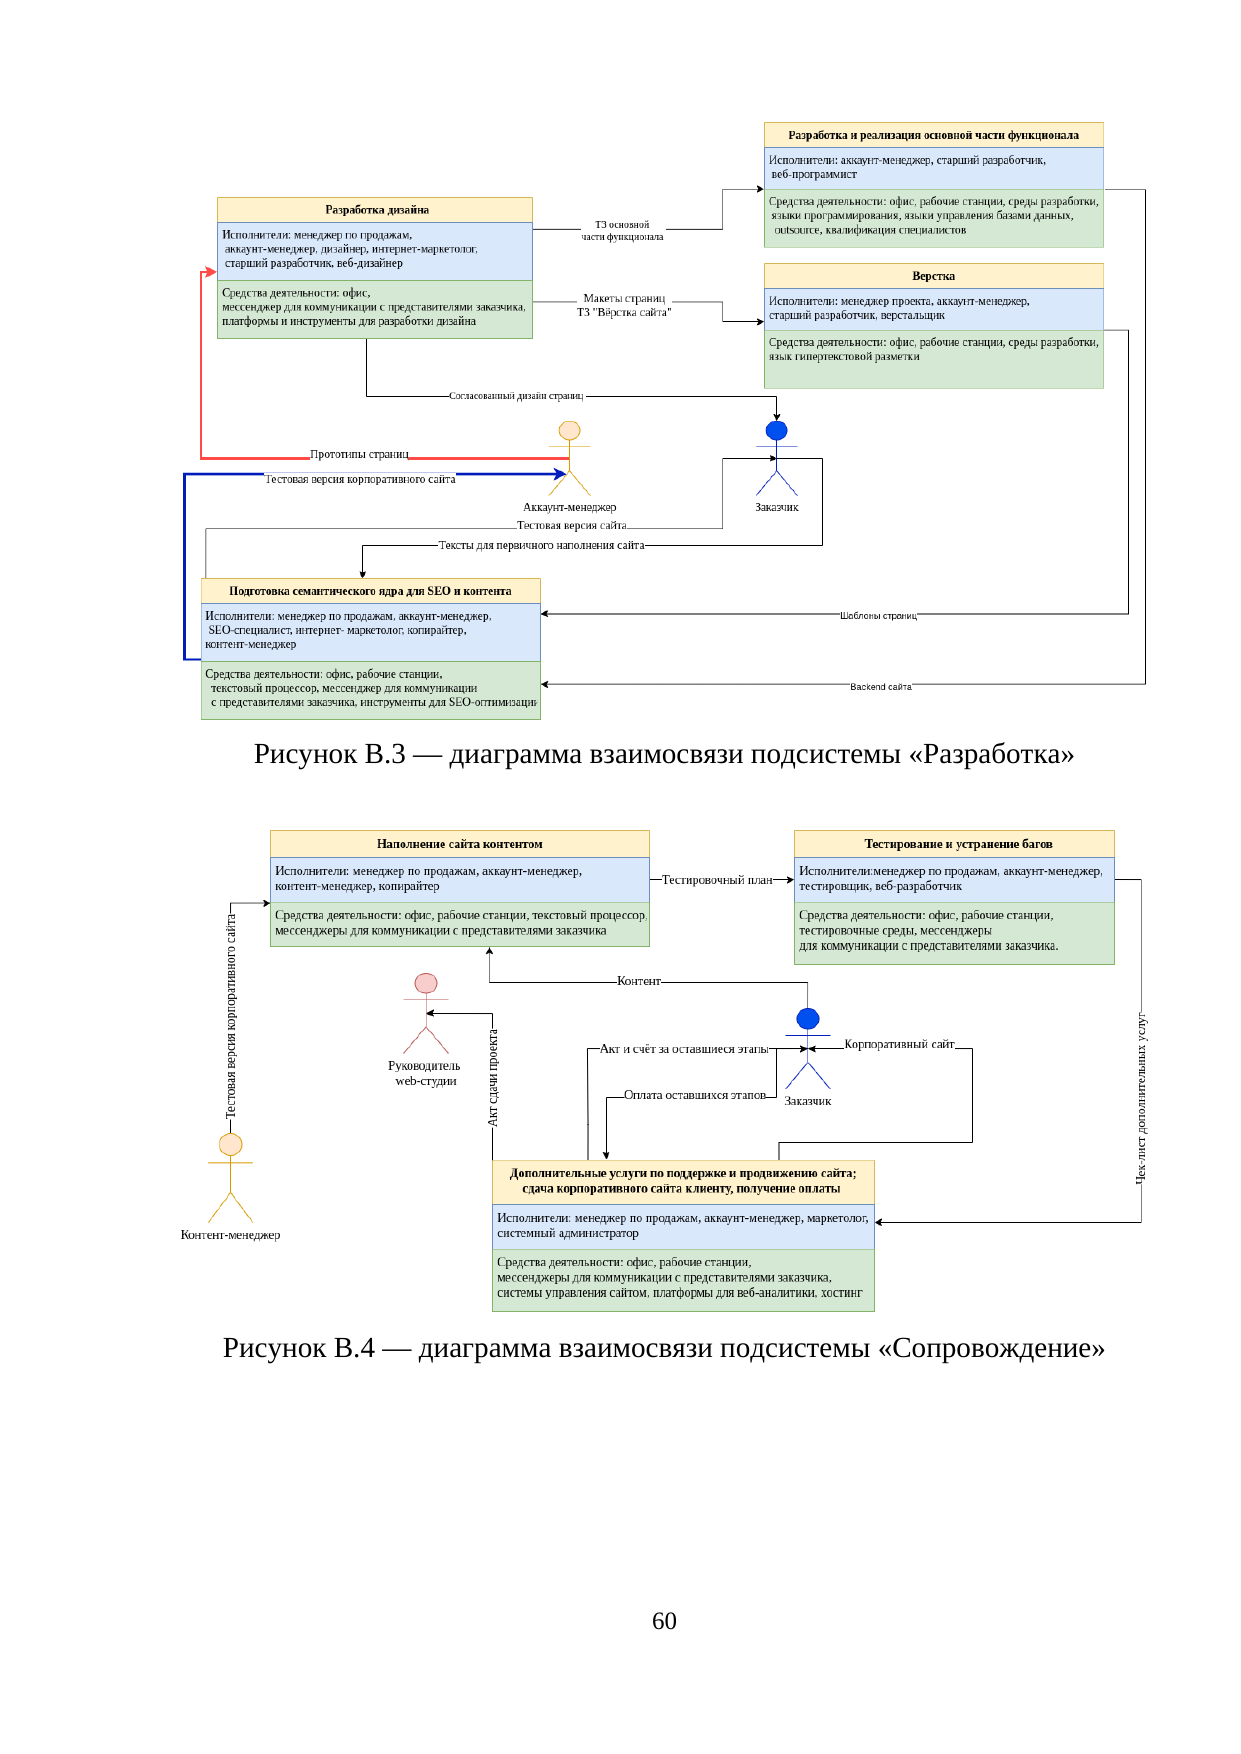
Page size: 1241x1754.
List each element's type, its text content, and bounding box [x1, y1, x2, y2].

picture [180, 830, 1149, 1314]
text Рисунок В.3 — диаграмма взаимосвязи подсистемы «Разработка» [177, 722, 1152, 770]
text Рисунок В.4 — диаграмма взаимосвязи подсистемы «Сопровождение» [177, 820, 1152, 1363]
picture [177, 122, 1152, 722]
